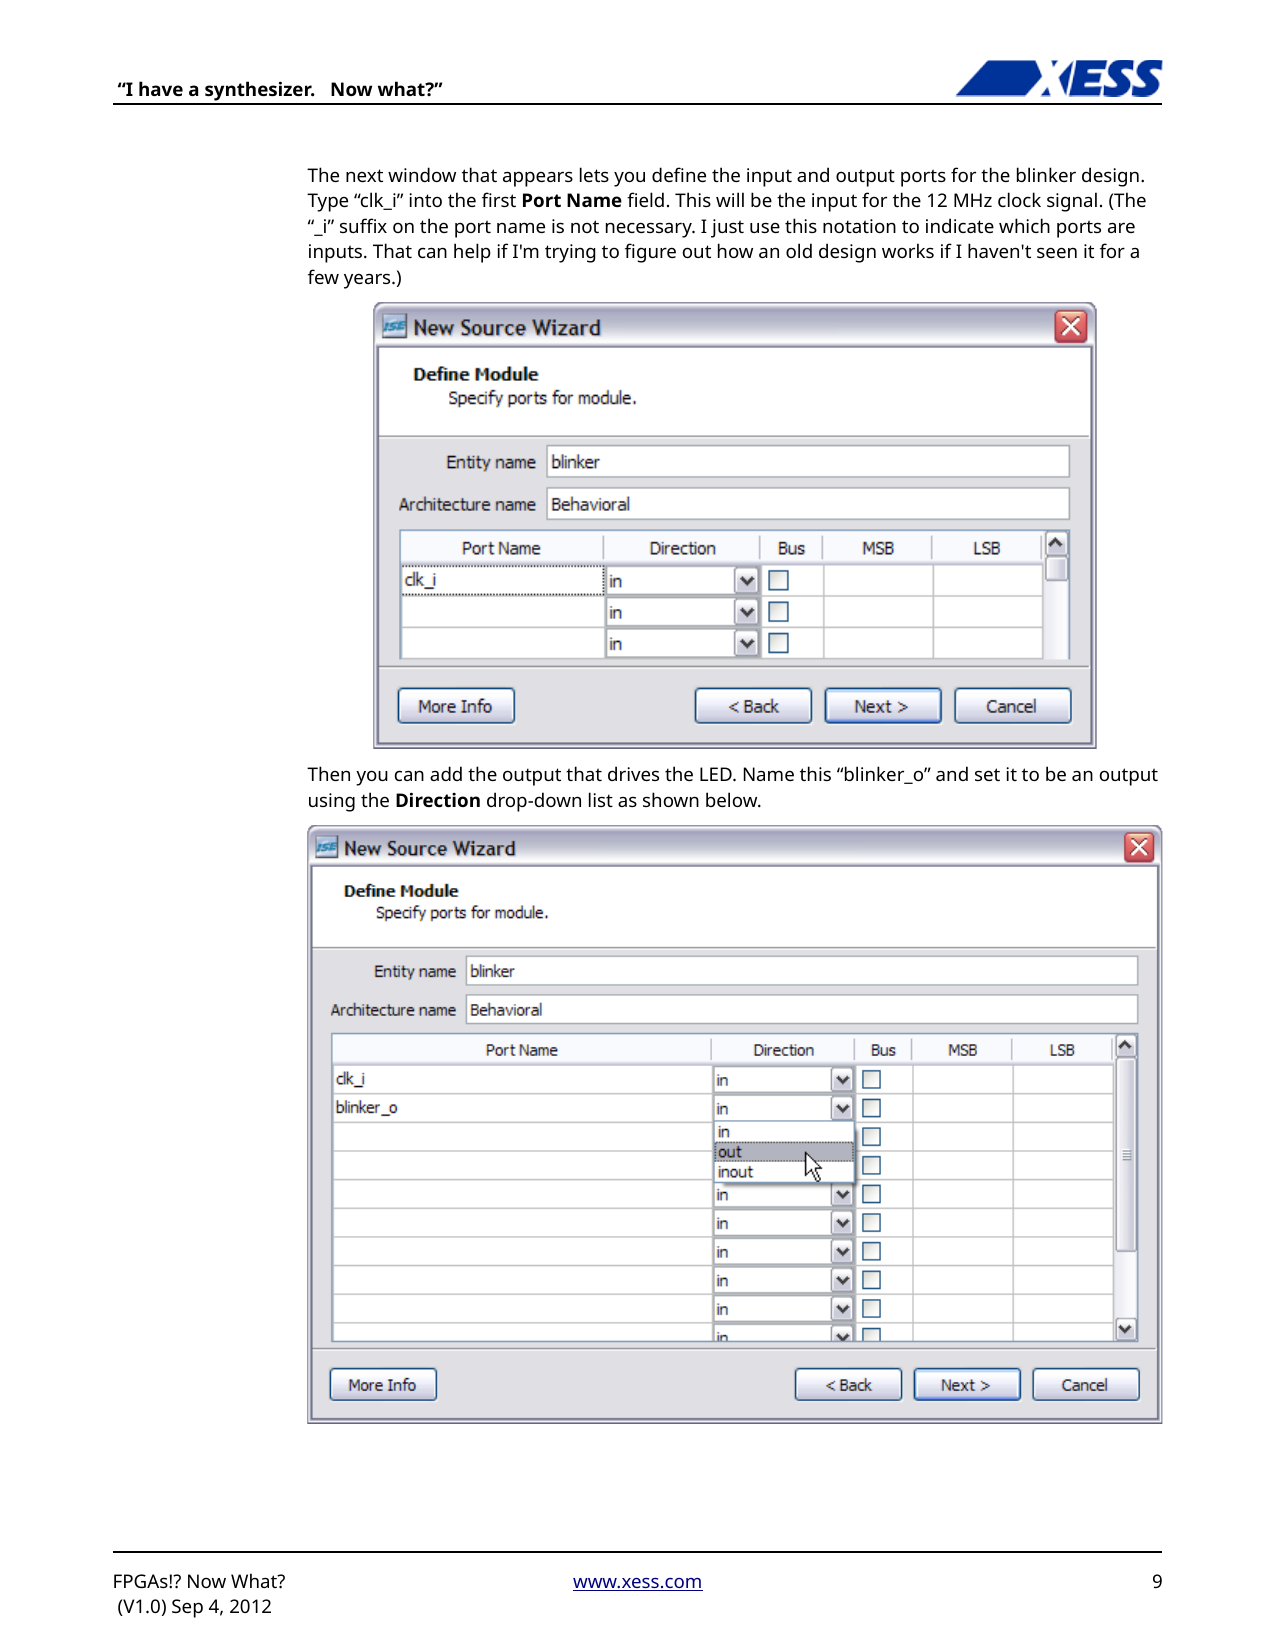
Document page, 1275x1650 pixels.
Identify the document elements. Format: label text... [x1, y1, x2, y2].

picture [373, 302, 1097, 749]
text The next window that appears lets you define the input and output ports for the blinker design. Type “clk_i” into the first Port Name field. This will be the input for the 12 MHz clock signal. (The “_i” suffix on the port name is not necessary. I just use this notation to indicate which ports are inputs. That can help if I'm trying to figure out how an old design works if I haven't seen it for a few years.) [307, 162, 1162, 289]
picture [307, 825, 1163, 1424]
picture [955, 60, 1163, 97]
text Then you can add the output that drives the LED. Name this “blinker_o” and set it to be an output using the Direction drop-down list as shown below. [307, 761, 1162, 812]
